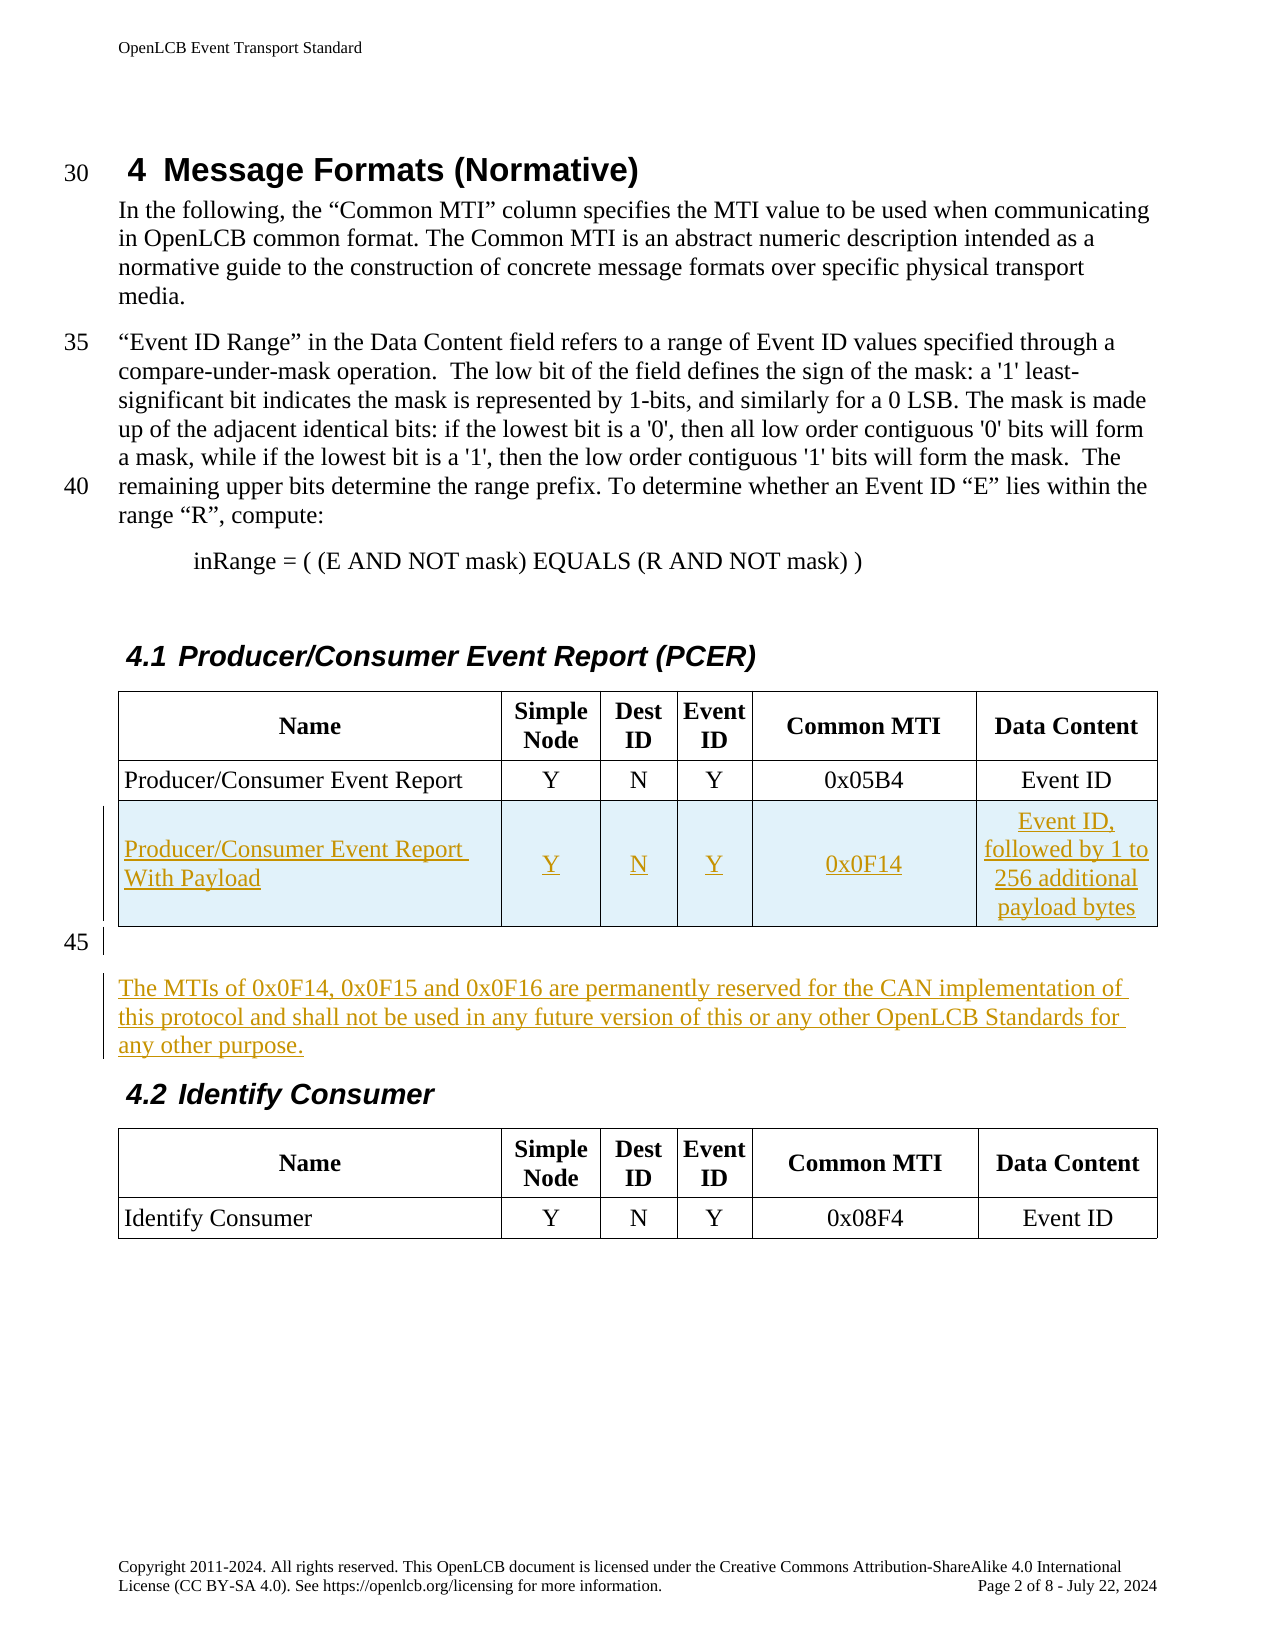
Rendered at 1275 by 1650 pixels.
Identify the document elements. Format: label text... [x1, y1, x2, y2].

table_header Name [119, 1129, 501, 1197]
table_cell Identify Consumer [119, 1198, 501, 1238]
table_header Dest ID [601, 1129, 677, 1197]
subtitle Identify Consumer [118, 1077, 1157, 1111]
text The MTIs of 0x0F14, 0x0F15 and 0x0F16 are permanently reserved for the CAN implementation of this protocol and shall not be used in any future version of this or any other OpenLCB Standards for any other purpose. [118, 973, 1157, 1059]
table_header Dest ID [601, 692, 677, 759]
table_cell Event ID [977, 761, 1157, 800]
table_cell Y [678, 761, 752, 800]
table_cell N [601, 761, 677, 800]
table_header Name [119, 692, 501, 759]
text inRange = ( (E AND NOT mask) EQUALS (R AND NOT mask) ) [118, 546, 1157, 575]
table_header Data Content [977, 692, 1157, 759]
table_header Simple Node [502, 692, 600, 759]
table_header Event ID [678, 692, 752, 759]
table_cell N [601, 1198, 677, 1238]
table_cell Event ID [979, 1198, 1157, 1238]
subtitle Message Formats (Normative) [118, 150, 1157, 188]
table_cell Producer/Consumer Event Report [119, 761, 501, 800]
table_cell 0x08F4 [753, 1198, 978, 1238]
table_header Event ID [678, 1129, 752, 1197]
table_header Common MTI [753, 692, 976, 759]
table_cell Y [502, 1198, 600, 1238]
table_header Common MTI [753, 1129, 978, 1197]
table_header Data Content [979, 1129, 1157, 1197]
text In the following, the “Common MTI” column specifies the MTI value to be used when communicating in OpenLCB common format. The Common MTI is an abstract numeric description intended as a normative guide to the construction of concrete message formats over specific physical transport media. [118, 195, 1157, 310]
table_cell Y [678, 1198, 752, 1238]
table_header Simple Node [502, 1129, 600, 1197]
table_cell Y [502, 761, 600, 800]
table_cell 0x05B4 [753, 761, 976, 800]
text “Event ID Range” in the Data Content field refers to a range of Event ID values specified through a compare-under-mask operation. The low bit of the field defines the sign of the mask: a '1' least-significant bit indicates the mask is represented by 1-bits, and similarly for a 0 LSB. The mask is made up of the adjacent identical bits: if the lowest bit is a '0', then all low order contiguous '0' bits will form a mask, while if the lowest bit is a '1', then the low order contiguous '1' bits will form the mask. The remaining upper bits determine the range prefix. To determine whether an Event ID “E” lies within the range “R”, compute: [118, 327, 1157, 529]
subtitle Producer/Consumer Event Report (PCER) [118, 639, 1157, 673]
